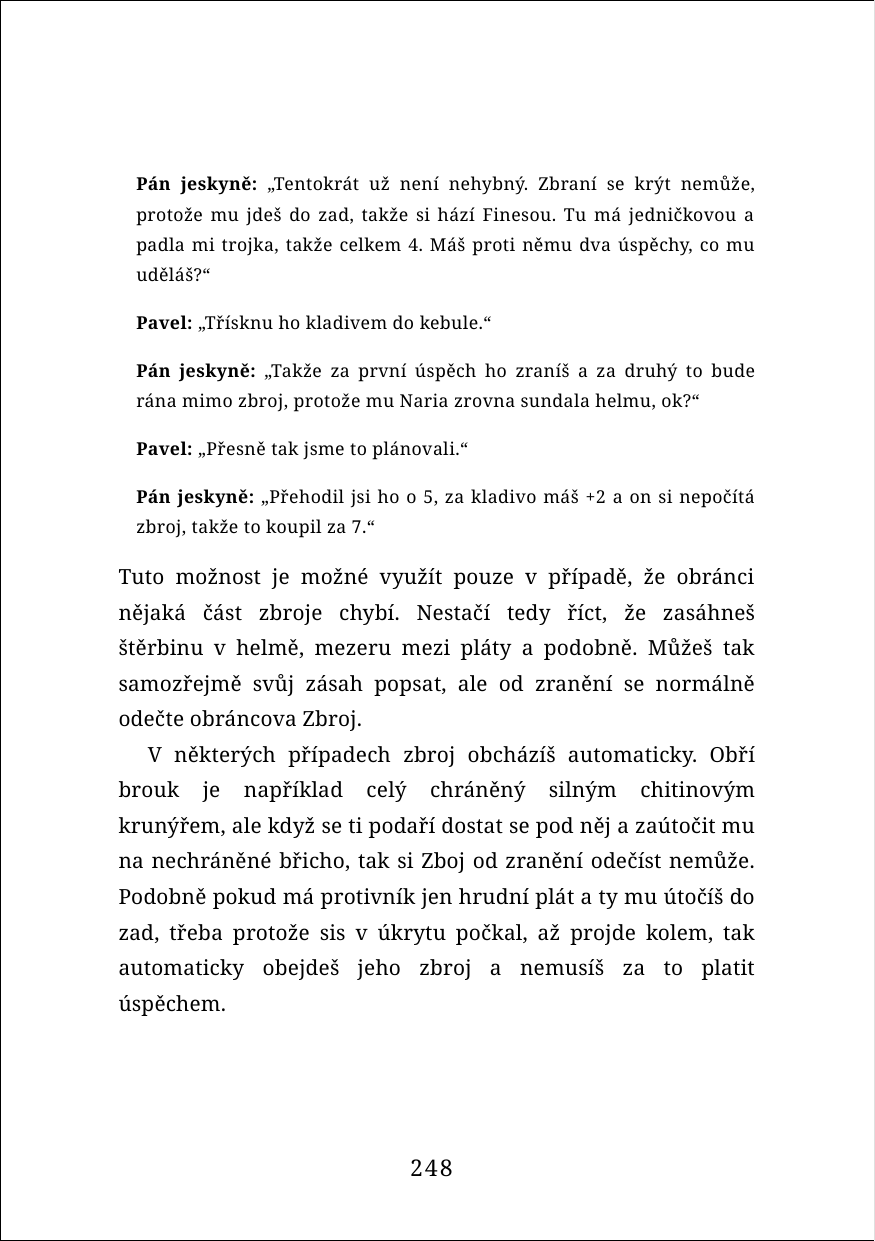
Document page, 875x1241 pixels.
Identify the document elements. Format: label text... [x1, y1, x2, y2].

text Pavel: „Třísknu ho kladivem do kebule.“ [136, 310, 756, 334]
text Pán jeskyně: „Takže za první úspěch ho zraníš a za druhý to bude rána mimo zbroj, protože mu Naria zrovna sundala helmu, ok?“ [136, 358, 756, 413]
text Pán jeskyně: „Přehodil jsi ho o 5, za kladivo máš +2 a on si nepočítá zbroj, takže to koupil za 7.“ [136, 484, 756, 539]
text Pán jeskyně: „Tentokrát už není nehybný. Zbraní se krýt nemůže, protože mu jdeš do zad, takže si hází Finesou. Tu má jedničkovou a padla mi trojka, takže celkem 4. Máš proti němu dva úspěchy, co mu uděláš?“ [136, 172, 756, 287]
text Pavel: „Přesně tak jsme to plánovali.“ [136, 436, 756, 461]
text Tuto možnost je možné využít pouze v případě, že obránci nějaká část zbroje chybí. Nestačí tedy říct, že zasáhneš štěrbinu v helmě, mezeru mezi pláty a podobně. Můžeš tak samozřejmě svůj zásah popsat, ale od zranění se normálně odečte obráncova Zbroj. V některých případech zbroj obcházíš automaticky. Obří brouk je například celý chráněný silným chitinovým krunýřem, ale když se ti podaří dostat se pod něj a zaútočit mu na nechráněné břicho, tak si Zboj od zranění odečíst nemůže. Podobně pokud má protivník jen hrudní plát a ty mu útočíš do zad, třeba protože sis v úkrytu počkal, až projde kolem, tak automaticky obejdeš jeho zbroj a nemusíš za to platit úspěchem. [118, 562, 756, 1017]
